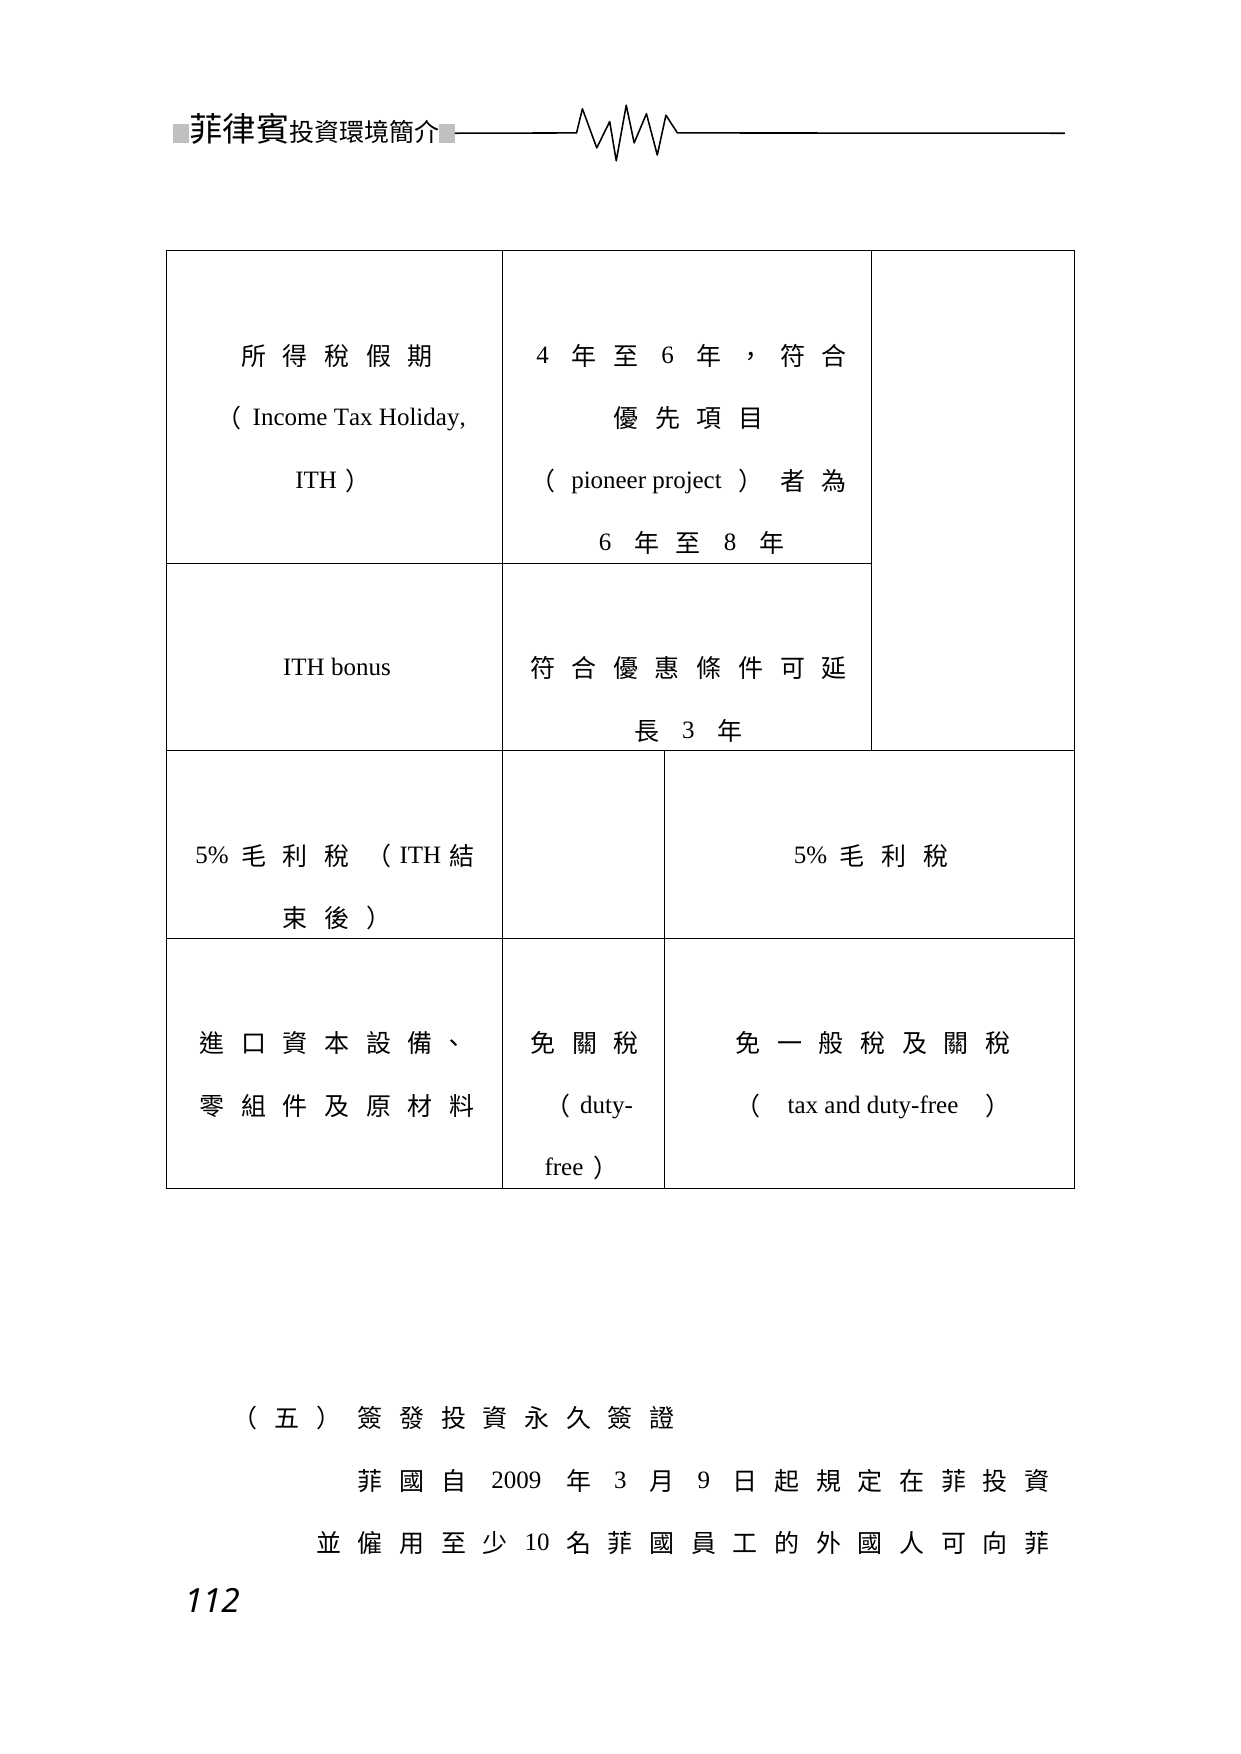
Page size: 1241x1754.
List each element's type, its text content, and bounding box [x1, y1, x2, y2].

table_cell [503, 751, 664, 938]
table_cell ITH bonus [167, 564, 502, 750]
table_cell 5%毛利稅 [665, 751, 1074, 938]
table_cell 免一般稅及關稅 （tax and duty-free） [665, 939, 1074, 1188]
table_cell 4年至6年，符合優先項目 （pioneer project）者為6年至8年 [503, 251, 871, 563]
text （五）簽發投資永久簽證 [207, 1375, 1058, 1438]
table_cell [872, 251, 1074, 750]
text 菲國自2009年3月9日起規定在菲投資並僱用至少10名菲國員工的外國人可向菲 [281, 1438, 1058, 1563]
table_cell 符合優惠條件可延長3年 [503, 564, 871, 750]
table_cell 免關稅 （duty-free） [503, 939, 664, 1188]
table_cell 所得稅假期 （Income Tax Holiday, ITH） [167, 251, 502, 563]
table_cell 5%毛利稅（ITH結束後） [167, 751, 502, 938]
table_cell 進口資本設備、零組件及原材料 [167, 939, 502, 1188]
